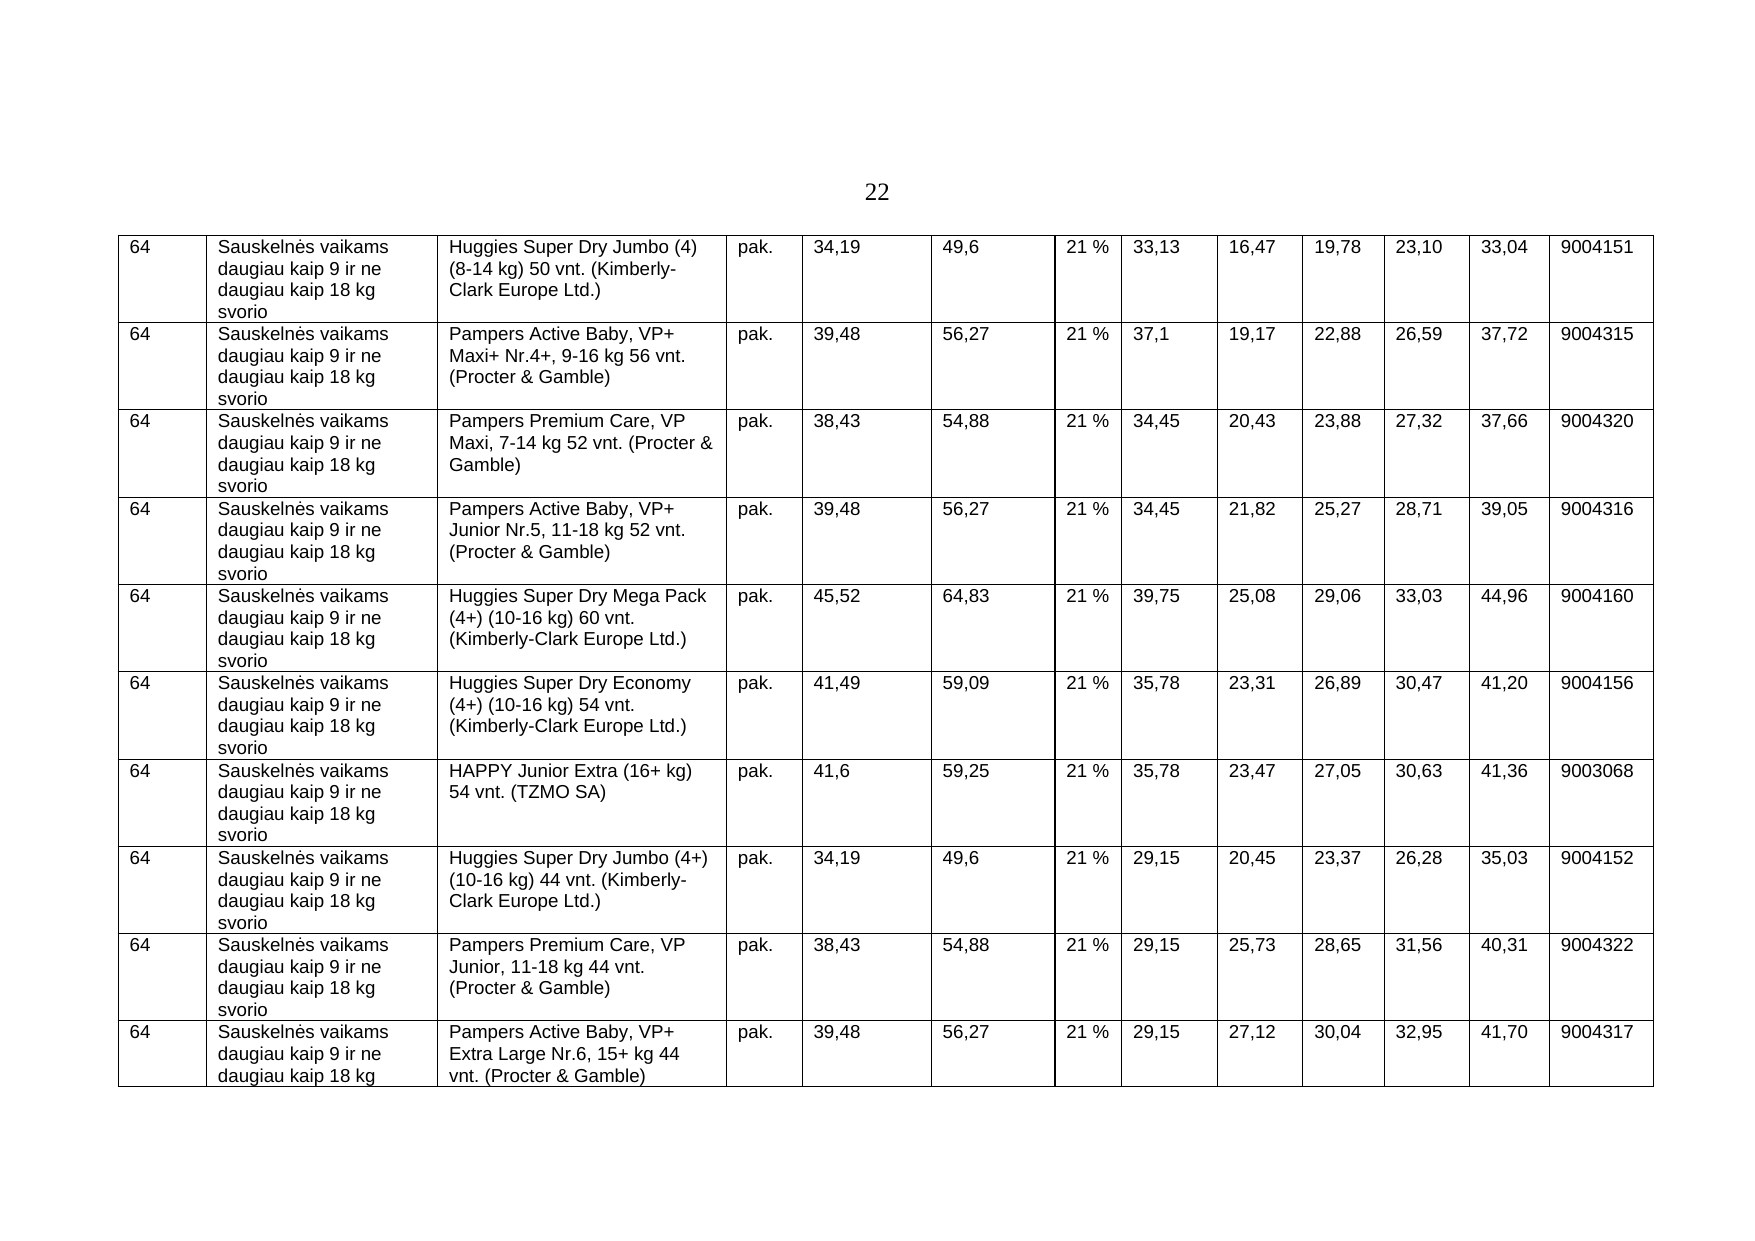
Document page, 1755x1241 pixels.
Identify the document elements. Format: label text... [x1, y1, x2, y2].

table_cell 21 % [1056, 236, 1121, 322]
table_cell 23,47 [1218, 760, 1302, 846]
table_cell 33,13 [1122, 236, 1217, 322]
table_cell 64 [119, 760, 206, 846]
table_cell 34,19 [803, 236, 931, 322]
table_cell 29,15 [1122, 934, 1217, 1020]
table_cell 64,83 [932, 585, 1054, 671]
table_cell 30,47 [1385, 672, 1469, 758]
table_cell 35,78 [1122, 672, 1217, 758]
table_cell 33,04 [1470, 236, 1549, 322]
table_cell 19,78 [1303, 236, 1384, 322]
table_cell pak. [727, 1021, 802, 1086]
table_cell 21 % [1056, 934, 1121, 1020]
table_cell 49,6 [932, 847, 1054, 933]
table_cell 32,95 [1385, 1021, 1469, 1086]
table_cell 39,48 [803, 323, 931, 409]
table_cell Pampers Active Baby, VP+ Extra Large Nr.6, 15+ kg 44 vnt. (Procter & Gamble) [438, 1021, 726, 1086]
table_cell 21 % [1056, 585, 1121, 671]
table_cell 35,03 [1470, 847, 1549, 933]
table_cell 30,04 [1303, 1021, 1384, 1086]
table_cell 37,72 [1470, 323, 1549, 409]
table_cell 31,56 [1385, 934, 1469, 1020]
table_cell 64 [119, 672, 206, 758]
table_cell 56,27 [932, 323, 1054, 409]
table_cell 34,45 [1122, 410, 1217, 497]
table_cell 29,15 [1122, 847, 1217, 933]
table_cell 25,73 [1218, 934, 1302, 1020]
table_cell pak. [727, 585, 802, 671]
table_cell 40,31 [1470, 934, 1549, 1020]
table_cell 39,75 [1122, 585, 1217, 671]
table_cell 41,36 [1470, 760, 1549, 846]
table_cell 29,06 [1303, 585, 1384, 671]
table_cell 29,15 [1122, 1021, 1217, 1086]
table_cell pak. [727, 672, 802, 758]
table_cell 20,43 [1218, 410, 1302, 497]
table_cell 22,88 [1303, 323, 1384, 409]
table_cell 64 [119, 847, 206, 933]
table_cell Sauskelnės vaikams daugiau kaip 9 ir ne daugiau kaip 18 kg svorio [207, 410, 437, 497]
table_cell 25,27 [1303, 498, 1384, 584]
table_cell 21 % [1056, 323, 1121, 409]
table_cell Pampers Premium Care, VP Junior, 11-18 kg 44 vnt. (Procter & Gamble) [438, 934, 726, 1020]
table_cell Pampers Active Baby, VP+ Junior Nr.5, 11-18 kg 52 vnt. (Procter & Gamble) [438, 498, 726, 584]
table_cell pak. [727, 410, 802, 497]
table_cell 45,52 [803, 585, 931, 671]
table_cell 26,59 [1385, 323, 1469, 409]
table_cell 28,65 [1303, 934, 1384, 1020]
table_cell 41,20 [1470, 672, 1549, 758]
table_cell 21 % [1056, 1021, 1121, 1086]
table_cell 9004156 [1550, 672, 1653, 758]
table_cell 41,49 [803, 672, 931, 758]
table_cell 9004317 [1550, 1021, 1653, 1086]
table_cell pak. [727, 934, 802, 1020]
table_cell pak. [727, 760, 802, 846]
table_cell Huggies Super Dry Jumbo (4) (8-14 kg) 50 vnt. (Kimberly-Clark Europe Ltd.) [438, 236, 726, 322]
table_cell 37,1 [1122, 323, 1217, 409]
table_cell Sauskelnės vaikams daugiau kaip 9 ir ne daugiau kaip 18 kg svorio [207, 323, 437, 409]
table_cell Sauskelnės vaikams daugiau kaip 9 ir ne daugiau kaip 18 kg svorio [207, 760, 437, 846]
table_cell pak. [727, 323, 802, 409]
table_cell 64 [119, 1021, 206, 1086]
table_cell Huggies Super Dry Jumbo (4+) (10-16 kg) 44 vnt. (Kimberly-Clark Europe Ltd.) [438, 847, 726, 933]
table_cell 64 [119, 323, 206, 409]
table_cell 44,96 [1470, 585, 1549, 671]
table_cell 56,27 [932, 498, 1054, 584]
table_cell 9004151 [1550, 236, 1653, 322]
table_cell 21,82 [1218, 498, 1302, 584]
table_cell 56,27 [932, 1021, 1054, 1086]
table_cell Sauskelnės vaikams daugiau kaip 9 ir ne daugiau kaip 18 kg svorio [207, 672, 437, 758]
table_cell 64 [119, 236, 206, 322]
table_cell 64 [119, 585, 206, 671]
table_cell 41,6 [803, 760, 931, 846]
table_cell 49,6 [932, 236, 1054, 322]
table_cell Sauskelnės vaikams daugiau kaip 9 ir ne daugiau kaip 18 kg svorio [207, 847, 437, 933]
table_cell 34,19 [803, 847, 931, 933]
table_cell 23,88 [1303, 410, 1384, 497]
table_cell 9003068 [1550, 760, 1653, 846]
table_cell 21 % [1056, 410, 1121, 497]
table_cell 64 [119, 410, 206, 497]
table_cell 26,89 [1303, 672, 1384, 758]
table_cell 9004152 [1550, 847, 1653, 933]
table_cell 64 [119, 934, 206, 1020]
table_cell 41,70 [1470, 1021, 1549, 1086]
table_cell 38,43 [803, 934, 931, 1020]
table_cell Pampers Premium Care, VP Maxi, 7-14 kg 52 vnt. (Procter & Gamble) [438, 410, 726, 497]
table_cell Huggies Super Dry Economy (4+) (10-16 kg) 54 vnt. (Kimberly-Clark Europe Ltd.) [438, 672, 726, 758]
table_cell 26,28 [1385, 847, 1469, 933]
table_cell Pampers Active Baby, VP+ Maxi+ Nr.4+, 9-16 kg 56 vnt. (Procter & Gamble) [438, 323, 726, 409]
table_cell 23,37 [1303, 847, 1384, 933]
table_cell 20,45 [1218, 847, 1302, 933]
table_cell 37,66 [1470, 410, 1549, 497]
table_cell 39,05 [1470, 498, 1549, 584]
table_cell 27,32 [1385, 410, 1469, 497]
table_cell Huggies Super Dry Mega Pack (4+) (10-16 kg) 60 vnt. (Kimberly-Clark Europe Ltd.) [438, 585, 726, 671]
table_cell 64 [119, 498, 206, 584]
table_cell pak. [727, 847, 802, 933]
table_cell 54,88 [932, 934, 1054, 1020]
table_cell Sauskelnės vaikams daugiau kaip 9 ir ne daugiau kaip 18 kg [207, 1021, 437, 1086]
table_cell 16,47 [1218, 236, 1302, 322]
table_cell 25,08 [1218, 585, 1302, 671]
table_cell 59,09 [932, 672, 1054, 758]
table_cell Sauskelnės vaikams daugiau kaip 9 ir ne daugiau kaip 18 kg svorio [207, 236, 437, 322]
table_cell Sauskelnės vaikams daugiau kaip 9 ir ne daugiau kaip 18 kg svorio [207, 934, 437, 1020]
table_cell 23,31 [1218, 672, 1302, 758]
table_cell 38,43 [803, 410, 931, 497]
table_cell 21 % [1056, 847, 1121, 933]
table_cell pak. [727, 236, 802, 322]
table_cell 9004322 [1550, 934, 1653, 1020]
table_cell 27,05 [1303, 760, 1384, 846]
table_cell 9004316 [1550, 498, 1653, 584]
table_cell 23,10 [1385, 236, 1469, 322]
table_cell 39,48 [803, 1021, 931, 1086]
table_cell 19,17 [1218, 323, 1302, 409]
table_cell HAPPY Junior Extra (16+ kg) 54 vnt. (TZMO SA) [438, 760, 726, 846]
table_cell 9004160 [1550, 585, 1653, 671]
table_cell 9004315 [1550, 323, 1653, 409]
table_cell 54,88 [932, 410, 1054, 497]
table_cell 34,45 [1122, 498, 1217, 584]
table_cell 9004320 [1550, 410, 1653, 497]
table_cell 27,12 [1218, 1021, 1302, 1086]
table_cell 21 % [1056, 760, 1121, 846]
table_cell 33,03 [1385, 585, 1469, 671]
table_cell 59,25 [932, 760, 1054, 846]
table_cell 35,78 [1122, 760, 1217, 846]
table_cell Sauskelnės vaikams daugiau kaip 9 ir ne daugiau kaip 18 kg svorio [207, 498, 437, 584]
table_cell Sauskelnės vaikams daugiau kaip 9 ir ne daugiau kaip 18 kg svorio [207, 585, 437, 671]
table_cell pak. [727, 498, 802, 584]
table_cell 21 % [1056, 498, 1121, 584]
table_cell 39,48 [803, 498, 931, 584]
table_cell 28,71 [1385, 498, 1469, 584]
table_cell 30,63 [1385, 760, 1469, 846]
table_cell 21 % [1056, 672, 1121, 758]
